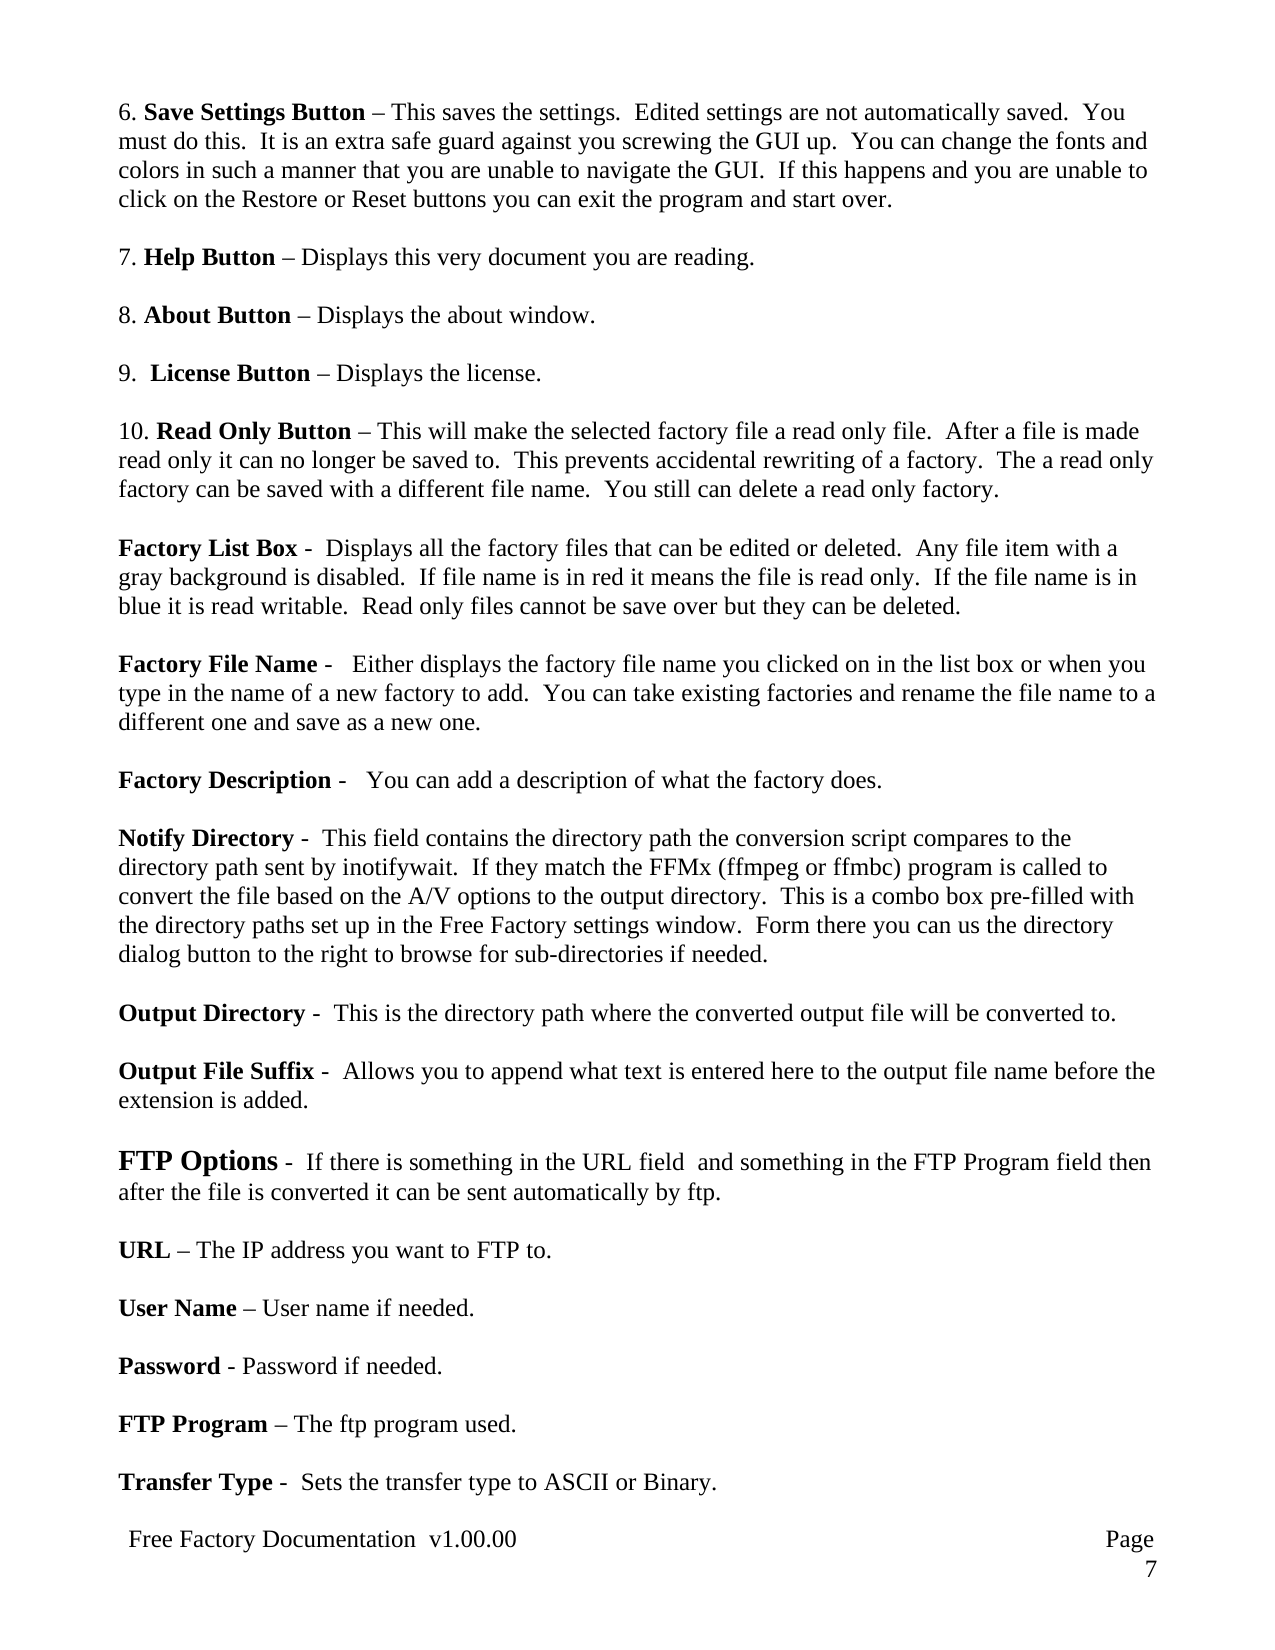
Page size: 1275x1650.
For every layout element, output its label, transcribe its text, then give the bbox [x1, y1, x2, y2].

text User Name – User name if needed. [118, 1293, 1157, 1322]
text Output File Suffix - Allows you to append what text is entered here to the output file name before the extension is added. [118, 1056, 1157, 1114]
text Notify Directory - This field contains the directory path the conversion script compares to the directory path sent by inotifywait. If they match the FFMx (ffmpeg or ffmbc) program is called to convert the file based on the A/V options to the output directory. This is a combo box pre-filled with the directory paths set up in the Free Factory settings window. Form there you can us the directory dialog button to the right to browse for sub-directories if needed. [118, 823, 1157, 968]
text Factory Description - You can add a description of what the factory does. [118, 765, 1157, 794]
text 9. License Button – Displays the license. [118, 358, 1157, 387]
text Transfer Type - Sets the transfer type to ASCII or Binary. [118, 1467, 1157, 1496]
text FTP Options - If there is something in the URL field and something in the FTP Program field then after the file is converted it can be sent automatically by ftp. [118, 1143, 1157, 1205]
text Output Directory - This is the directory path where the converted output file will be converted to. [118, 997, 1157, 1027]
text URL – The IP address you want to FTP to. [118, 1234, 1157, 1263]
text Password - Password if needed. [118, 1351, 1157, 1380]
text Factory File Name - Either displays the factory file name you clicked on in the list box or when you type in the name of a new factory to add. You can take existing factories and rename the file name to a different one and save as a new one. [118, 649, 1157, 736]
text FTP Program – The ftp program used. [118, 1409, 1157, 1438]
text Factory List Box - Displays all the factory files that can be edited or deleted. Any file item with a gray background is disabled. If file name is in red it means the file is read only. If the file name is in blue it is read writable. Read only files cannot be save over but they can be deleted. [118, 532, 1157, 620]
text 10. Read Only Button – This will make the selected factory file a read only file. After a file is made read only it can no longer be saved to. This prevents accidental rewriting of a factory. The a read only factory can be saved with a different file name. You still can delete a read only factory. [118, 416, 1157, 503]
text 7. Help Button – Displays this very document you are reading. [118, 242, 1157, 271]
text 6. Save Settings Button – This saves the settings. Edited settings are not automatically saved. You must do this. It is an extra safe guard against you screwing the GUI up. You can change the fonts and colors in such a manner that you are unable to navigate the GUI. If this happens and you are unable to click on the Restore or Reset buttons you can exit the program and start over. [118, 97, 1157, 213]
text 8. About Button – Displays the about window. [118, 300, 1157, 329]
